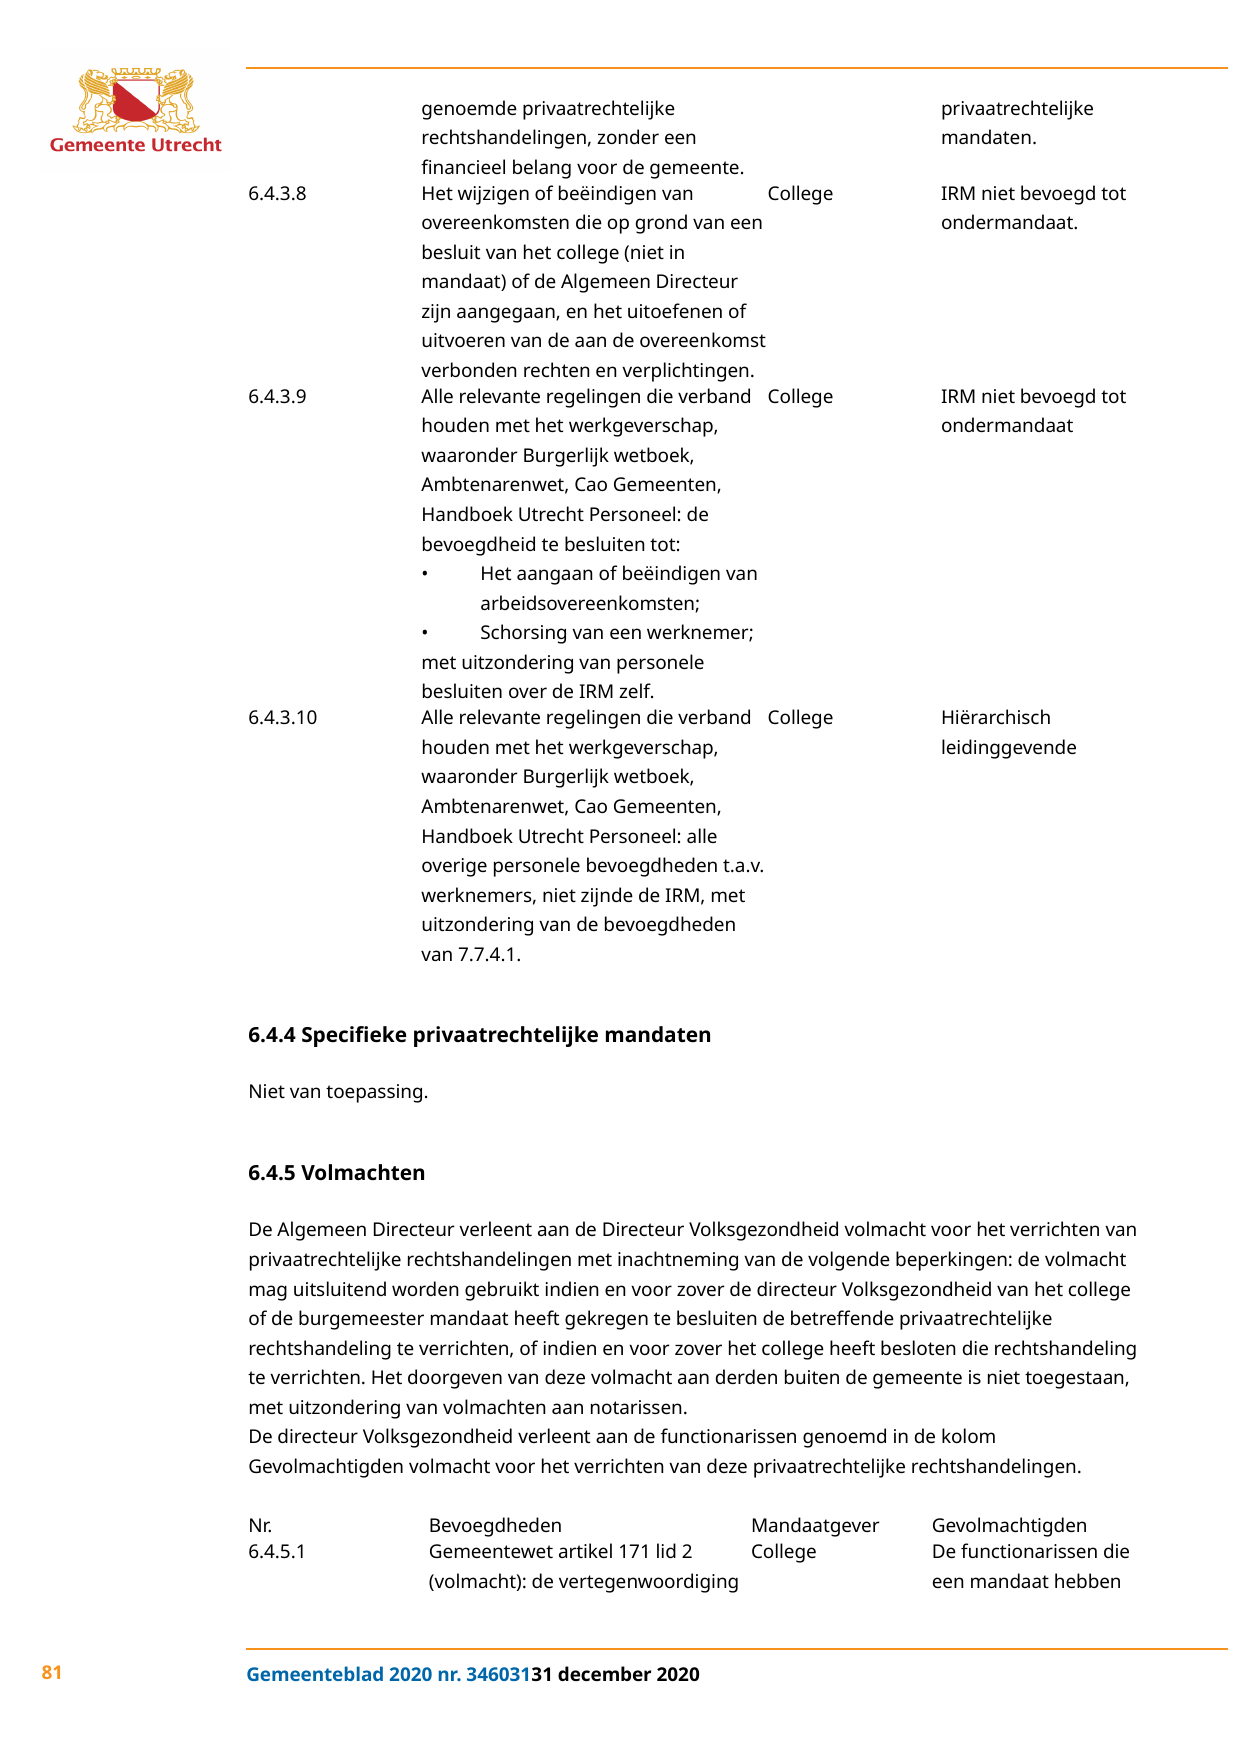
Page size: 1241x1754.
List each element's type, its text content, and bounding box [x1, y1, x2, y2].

text 6.4.4 Specifieke privaatrechtelijke mandaten [248, 1021, 1152, 1049]
table_header Bevoegdheden [429, 1513, 751, 1538]
table_cell 6.4.3.9 [248, 383, 421, 704]
table_header Nr. [248, 1513, 429, 1538]
table_header Gevolmachtigden [932, 1513, 1152, 1538]
table_cell [768, 95, 941, 180]
table_cell Het wijzigen of beëindigen van overeenkomsten die op grond van een besluit van het college (niet in mandaat) of de Algemeen Directeur zijn aangegaan, en het uitoefenen of uitvoeren van de aan de overeenkomst verbonden rechten en verplichtingen. [421, 180, 767, 383]
table_cell 6.4.3.8 [248, 180, 421, 383]
table_cell Alle relevante regelingen die verband houden met het werkgeverschap, waaronder Burgerlijk wetboek, Ambtenarenwet, Cao Gemeenten, Handboek Utrecht Personeel: alle overige personele bevoegdheden t.a.v. werknemers, niet zijnde de IRM, met uitzondering van de bevoegdheden van 7.7.4.1. [421, 705, 767, 967]
picture [41, 47, 231, 172]
text 6.4.5 Volmachten [248, 1158, 1152, 1187]
table_cell Hiërarchisch leidinggevende [941, 705, 1152, 967]
table_cell De functionarissen die een mandaat hebben [932, 1538, 1152, 1593]
table_cell College [768, 180, 941, 383]
text De Algemeen Directeur verleent aan de Directeur Volksgezondheid volmacht voor het verrichten van privaatrechtelijke rechtshandelingen met inachtneming van de volgende beperkingen: de volmacht mag uitsluitend worden gebruikt indien en voor zover de directeur Volksgezondheid van het college of de burgemeester mandaat heeft gekregen te besluiten de betreffende privaatrechtelijke rechtshandeling te verrichten, of indien en voor zover het college heeft besloten die rechtshandeling te verrichten. Het doorgeven van deze volmacht aan derden buiten de gemeente is niet toegestaan, met uitzondering van volmachten aan notarissen. [248, 1217, 1152, 1420]
text De directeur Volksgezondheid verleent aan de functionarissen genoemd in de kolom Gevolmachtigden volmacht voor het verrichten van deze privaatrechtelijke rechtshandelingen. [248, 1424, 1152, 1479]
table_cell IRM niet bevoegd tot ondermandaat. [941, 180, 1152, 383]
table_cell College [768, 705, 941, 967]
table_cell privaatrechtelijke mandaten. [941, 95, 1152, 180]
table_cell genoemde privaatrechtelijke rechtshandelingen, zonder een financieel belang voor de gemeente. [421, 95, 767, 180]
table_cell Alle relevante regelingen die verband houden met het werkgeverschap, waaronder Burgerlijk wetboek, Ambtenarenwet, Cao Gemeenten, Handboek Utrecht Personeel: de bevoegdheid te besluiten tot: Het aangaan of beëindigen van arbeidsovereenkomsten; Schorsing van een werknemer; met uitzondering van personele besluiten over de IRM zelf. [421, 383, 767, 704]
table_cell 6.4.5.1 [248, 1538, 429, 1593]
table_cell IRM niet bevoegd tot ondermandaat [941, 383, 1152, 704]
table_cell Gemeentewet artikel 171 lid 2 (volmacht): de vertegenwoordiging [429, 1538, 751, 1593]
table_cell [248, 95, 421, 180]
table_cell College [751, 1538, 932, 1593]
text Niet van toepassing. [248, 1078, 1152, 1104]
table_cell College [768, 383, 941, 704]
table_header Mandaatgever [751, 1513, 932, 1538]
table_cell 6.4.3.10 [248, 705, 421, 967]
